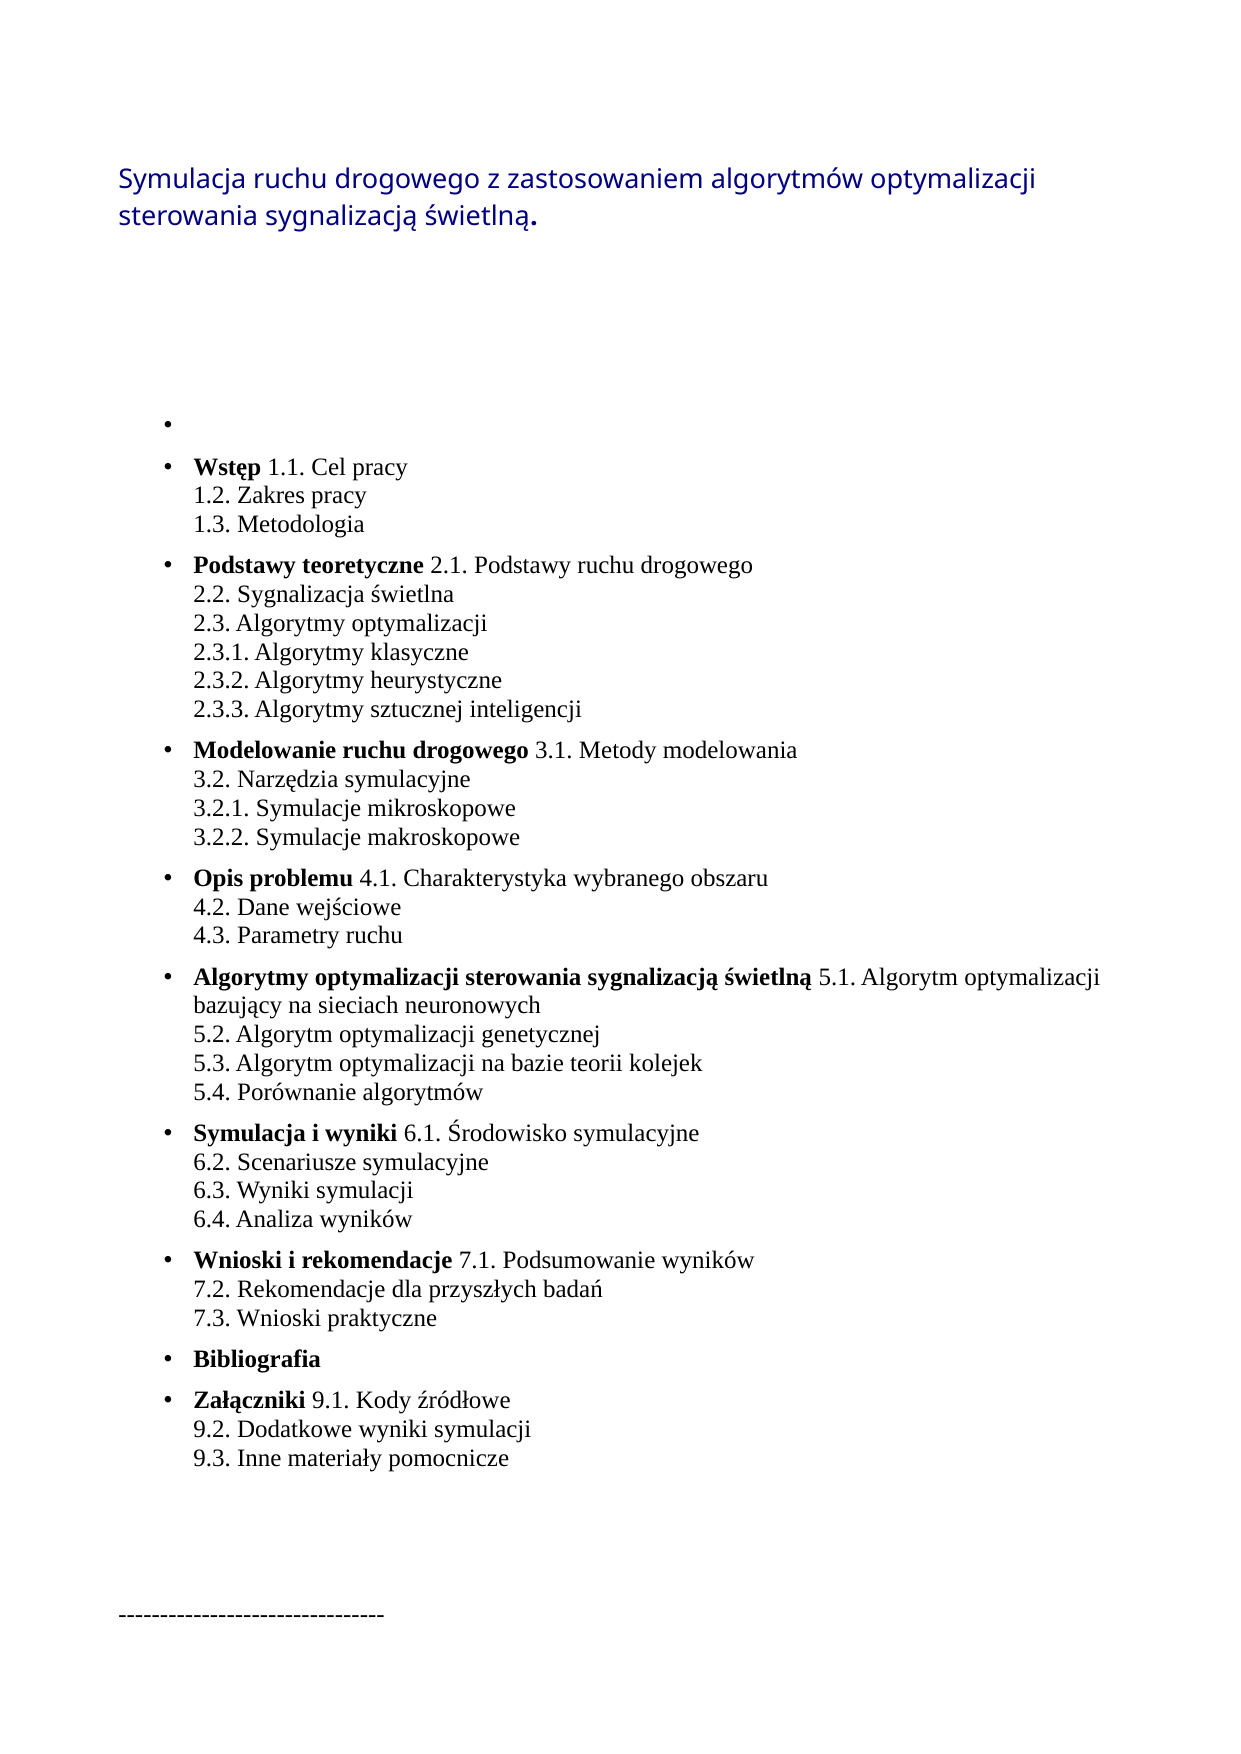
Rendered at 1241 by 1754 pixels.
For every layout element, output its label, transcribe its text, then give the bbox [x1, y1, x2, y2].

list Wstęp 1.1. Cel pracy 1.2. Zakres pracy 1.3. Metodologia [164, 452, 1122, 538]
text Symulacja ruchu drogowego z zastosowaniem algorytmów optymalizacji sterowania sygnalizacją świetlną. [118, 159, 1122, 233]
list Wnioski i rekomendacje 7.1. Podsumowanie wyników 7.2. Rekomendacje dla przyszłych badań 7.3. Wnioski praktyczne [164, 1246, 1122, 1332]
list Załączniki 9.1. Kody źródłowe 9.2. Dodatkowe wyniki symulacji 9.3. Inne materiały pomocnicze [164, 1386, 1122, 1472]
list Symulacja i wyniki 6.1. Środowisko symulacyjne 6.2. Scenariusze symulacyjne 6.3. Wyniki symulacji 6.4. Analiza wyników [164, 1118, 1122, 1233]
list Algorytmy optymalizacji sterowania sygnalizacją świetlną 5.1. Algorytm optymalizacji bazujący na sieciach neuronowych 5.2. Algorytm optymalizacji genetycznej 5.3. Algorytm optymalizacji na bazie teorii kolejek 5.4. Porównanie algorytmów [164, 962, 1122, 1106]
list Bibliografia [164, 1344, 1122, 1373]
list Modelowanie ruchu drogowego 3.1. Metody modelowania 3.2. Narzędzia symulacyjne 3.2.1. Symulacje mikroskopowe 3.2.2. Symulacje makroskopowe [164, 736, 1122, 851]
list Opis problemu 4.1. Charakterystyka wybranego obszaru 4.2. Dane wejściowe 4.3. Parametry ruchu [164, 863, 1122, 949]
list Podstawy teoretyczne 2.1. Podstawy ruchu drogowego 2.2. Sygnalizacja świetlna 2.3. Algorytmy optymalizacji 2.3.1. Algorytmy klasyczne 2.3.2. Algorytmy heurystyczne 2.3.3. Algorytmy sztucznej inteligencji [164, 551, 1122, 723]
text -------------------------------- [118, 1599, 1122, 1628]
